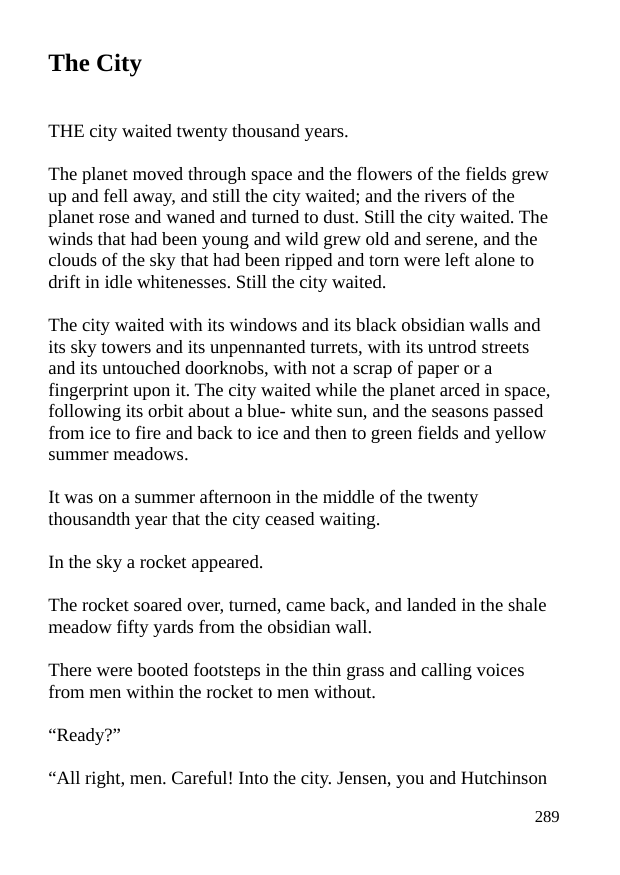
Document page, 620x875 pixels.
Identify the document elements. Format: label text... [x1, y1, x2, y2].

text The City THE city waited twenty thousand years. The planet moved through space and the flowers of the fields grew up and fell away, and still the city waited; and the rivers of the planet rose and waned and turned to dust. Still the city waited. The winds that had been young and wild grew old and serene, and the clouds of the sky that had been ripped and torn were left alone to drift in idle whitenesses. Still the city waited. The city waited with its windows and its black obsidian walls and its sky towers and its unpennanted turrets, with its untrod streets and its untouched doorknobs, with not a scrap of paper or a fingerprint upon it. The city waited while the planet arced in space, following its orbit about a blue- white sun, and the seasons passed from ice to fire and back to ice and then to green fields and yellow summer meadows. It was on a summer afternoon in the middle of the twenty thousandth year that the city ceased waiting. In the sky a rocket appeared. The rocket soared over, turned, came back, and landed in the shale meadow fifty yards from the obsidian wall. There were booted footsteps in the thin grass and calling voices from men within the rocket to men without. “Ready?” “All right, men. Careful! Into the city. Jensen, you and Hutchinson [48, 48, 559, 788]
